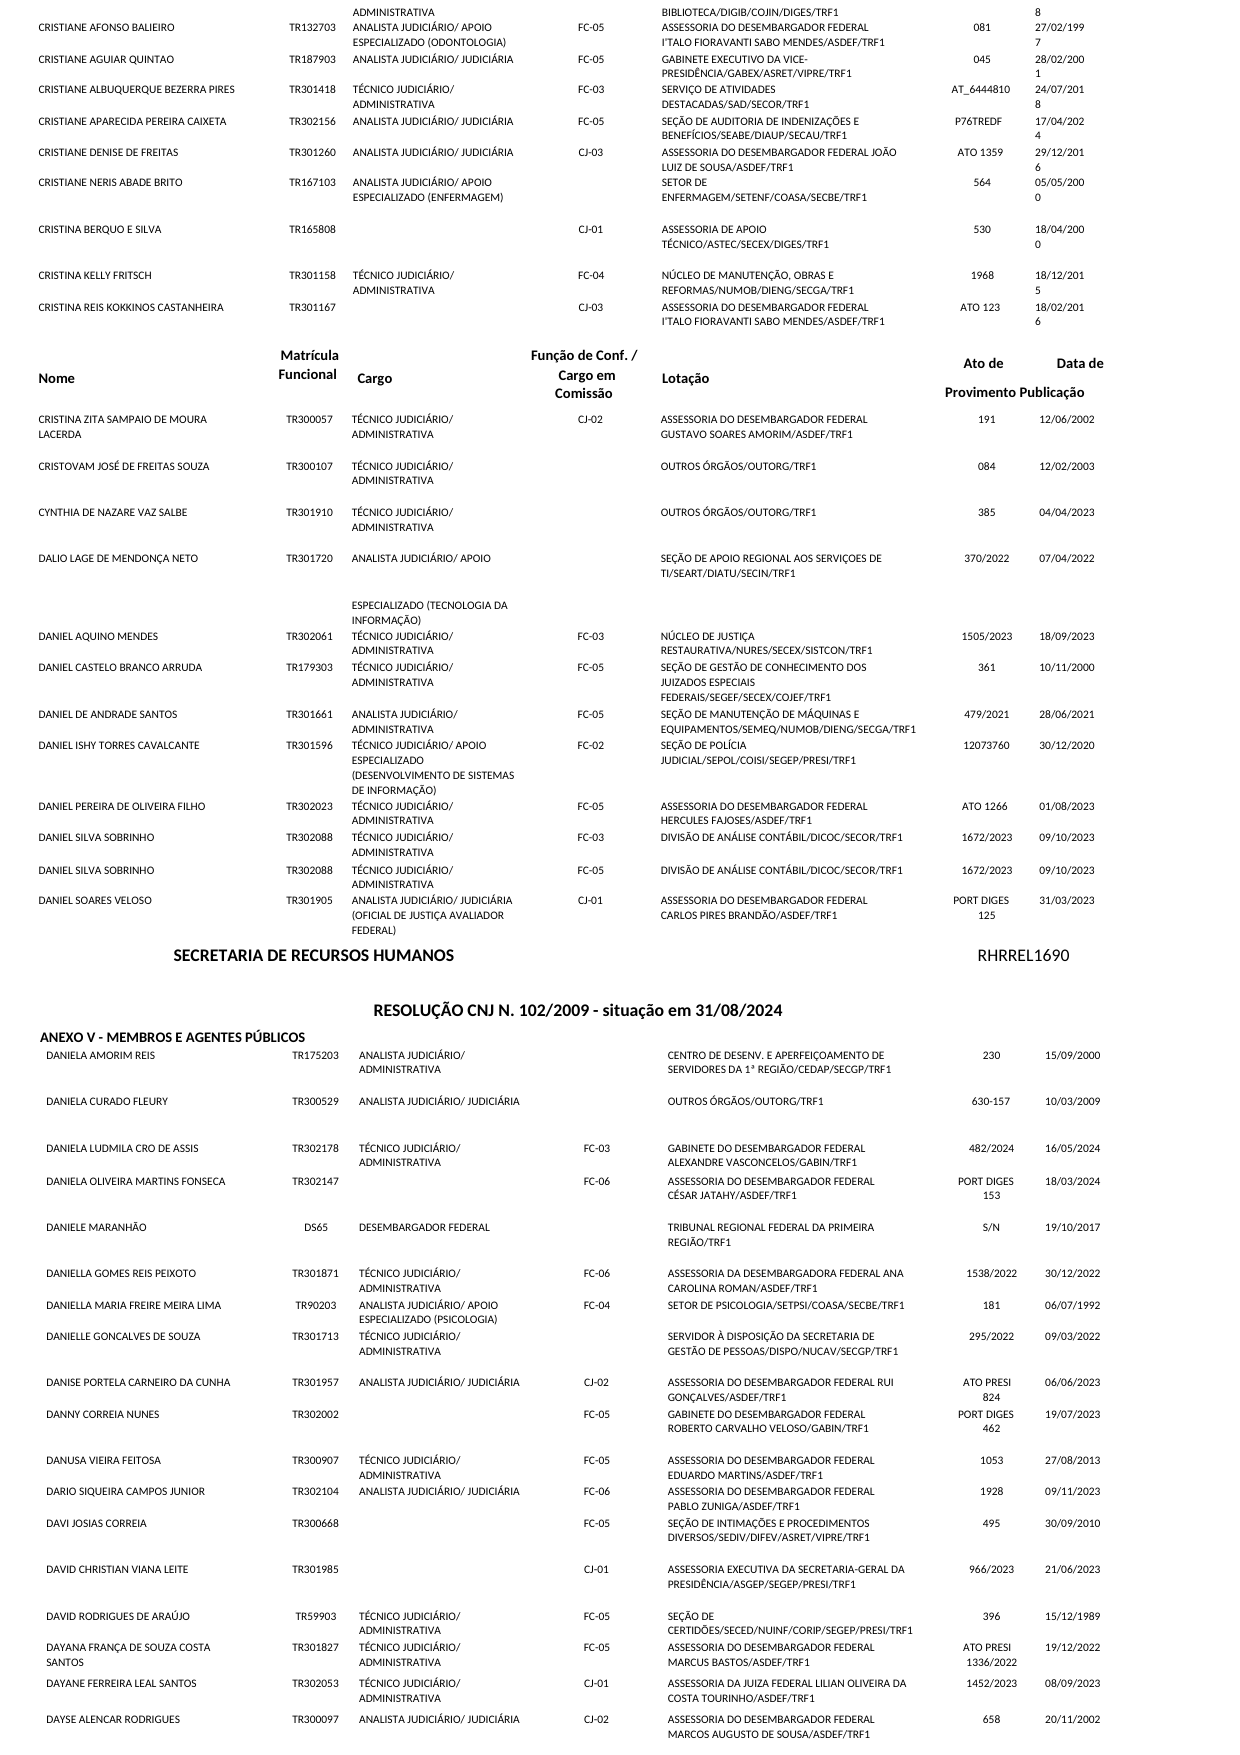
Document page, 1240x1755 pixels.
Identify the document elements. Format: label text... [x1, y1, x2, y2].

table_cell TÉCNICO JUDICIÁRIO/ ADMINISTRATIVA [352, 412, 531, 459]
table_cell [531, 505, 555, 552]
table_cell PORT DIGES 125 [945, 894, 1039, 939]
table_cell 18/04/2000 [1035, 222, 1089, 268]
table_cell CRISTIANE AFONSO BALIEIRO TR132703 [38, 21, 353, 52]
table_cell 09/10/2023 [1039, 830, 1104, 863]
table_cell DANIEL AQUINO MENDES [38, 629, 278, 660]
table_cell 30/12/2020 [1039, 738, 1104, 799]
table_cell NÚCLEO DE MANUTENÇÃO, OBRAS E REFORMAS/NUMOB/DIENG/SECGA/TRF1 [662, 269, 944, 300]
table_cell SERVIÇO DE ATIVIDADES DESTACADAS/SAD/SECOR/TRF1 [662, 83, 944, 114]
table_cell ASSESSORIA DO DESEMBARGADOR FEDERAL MARCOS AUGUSTO DE SOUSA/ASDEF/TRF1 [668, 1712, 957, 1743]
table_cell SEÇÃO DE AUDITORIA DE INDENIZAÇÕES E BENEFÍCIOS/SEABE/DIAUP/SECAU/TRF1 [662, 114, 944, 145]
table_cell ANALISTA JUDICIÁRIO/ ADMINISTRATIVA [352, 708, 555, 738]
table_cell 06/07/1992 [1044, 1298, 1101, 1329]
table_cell TÉCNICO JUDICIÁRIO/ ADMINISTRATIVA [352, 459, 531, 505]
table_cell 1505/2023 [945, 629, 1039, 660]
table_cell DARIO SIQUEIRA CAMPOS JUNIOR [46, 1485, 292, 1516]
table_cell CJ-01 [584, 1676, 668, 1712]
table_cell Cargo em Comissão [555, 366, 661, 412]
table_cell TR301871 [292, 1267, 359, 1298]
table_cell ASSESSORIA DA DESEMBARGADORA FEDERAL ANA CAROLINA ROMAN/ASDEF/TRF1 [668, 1267, 957, 1298]
table_cell ASSESSORIA DO DESEMBARGADOR FEDERAL CARLOS PIRES BRANDÃO/ASDEF/TRF1 [661, 894, 945, 939]
table_cell 396 [958, 1609, 1044, 1640]
table_cell FC-03 [555, 629, 661, 660]
table_cell CRISTINA ZITA SAMPAIO DE MOURA LACERDA [38, 412, 278, 459]
table_cell SEÇÃO DE INTIMAÇÕES E PROCEDIMENTOS DIVERSOS/SEDIV/DIFEV/ASRET/VIPRE/TRF1 [668, 1516, 957, 1562]
table_cell FC-05 [584, 1640, 668, 1676]
table_cell 1968 [944, 269, 1035, 300]
table_cell DANIEL ISHY TORRES CAVALCANTE [38, 738, 278, 799]
table_cell FC-05 [578, 21, 662, 52]
table_cell GABINETE DO DESEMBARGADOR FEDERAL ROBERTO CARVALHO VELOSO/GABIN/TRF1 [668, 1407, 957, 1453]
table_cell FC-05 [555, 708, 661, 738]
table_cell [531, 552, 555, 598]
table_cell 361 [945, 660, 1039, 708]
table_cell TÉCNICO JUDICIÁRIO/ ADMINISTRATIVA [359, 1267, 583, 1298]
table_cell ANALISTA JUDICIÁRIO/ JUDICIÁRIA [353, 114, 578, 145]
table_cell TR301596 [278, 738, 352, 799]
table_header TR175203 [292, 1048, 359, 1094]
table_cell 630-157 [958, 1094, 1044, 1141]
table_cell [944, 5, 1035, 21]
table_cell DANIELLA GOMES REIS PEIXOTO [46, 1267, 292, 1298]
table_cell [578, 5, 662, 21]
table_cell TR301910 [278, 505, 352, 552]
table_cell TR302002 [292, 1407, 359, 1453]
table_cell DAYANE FERREIRA LEAL SANTOS [46, 1676, 292, 1712]
table_cell ASSESSORIA DO DESEMBARGADOR FEDERAL MARCUS BASTOS/ASDEF/TRF1 [668, 1640, 957, 1676]
table_cell DANIEL SOARES VELOSO [38, 894, 278, 939]
table_cell FC-03 [555, 830, 661, 863]
table_cell 18/12/2015 [1035, 269, 1089, 300]
table_cell 09/10/2023 [1039, 863, 1104, 893]
table_cell TÉCNICO JUDICIÁRIO/ ADMINISTRATIVA [352, 505, 531, 552]
table_cell 31/03/2023 [1039, 894, 1104, 939]
table_cell 28/06/2021 [1039, 708, 1104, 738]
table_cell TR301713 [292, 1329, 359, 1376]
table_cell DANIELA LUDMILA CRO DE ASSIS [46, 1141, 292, 1174]
table_cell TÉCNICO JUDICIÁRIO/ APOIO ESPECIALIZADO (DESENVOLVIMENTO DE SISTEMAS DE INFORMAÇÃO) [352, 738, 555, 799]
table_cell 07/04/2022 [1039, 552, 1104, 629]
table_cell 01/08/2023 [1039, 799, 1104, 830]
table_cell FC-04 [584, 1298, 668, 1329]
table_cell 24/07/2018 [1035, 83, 1089, 114]
table_cell TR302178 [292, 1141, 359, 1174]
table_cell [531, 412, 555, 459]
text RESOLUÇÃO CNJ N. 102/2009 - situação em 31/08/2024 [70, 999, 1085, 1021]
table_cell 370/2022 [945, 552, 1039, 629]
table_cell 658 [958, 1712, 1044, 1743]
table_cell 08/09/2023 [1044, 1676, 1101, 1712]
table_cell 27/02/1997 [1035, 21, 1089, 52]
table_cell 19/12/2022 [1044, 1640, 1101, 1676]
table_header Matrícula Funcional [278, 346, 352, 412]
table_cell 1672/2023 [945, 830, 1039, 863]
table_cell ANALISTA JUDICIÁRIO/ APOIO [352, 552, 531, 598]
table_cell DANUSA VIEIRA FEITOSA [46, 1453, 292, 1484]
table_cell TR300097 [292, 1712, 359, 1743]
table_cell 19/10/2017 [1044, 1220, 1101, 1267]
table_cell TÉCNICO JUDICIÁRIO/ ADMINISTRATIVA [353, 269, 578, 300]
table_cell TÉCNICO JUDICIÁRIO/ ADMINISTRATIVA [353, 83, 578, 114]
table_cell ASSESSORIA DO DESEMBARGADOR FEDERAL GUSTAVO SOARES AMORIM/ASDEF/TRF1 [661, 412, 945, 459]
table_cell CRISTOVAM JOSÉ DE FREITAS SOUZA [38, 459, 278, 505]
table_cell OUTROS ÓRGÃOS/OUTORG/TRF1 [661, 459, 945, 505]
table_cell NÚCLEO DE JUSTIÇA RESTAURATIVA/NURES/SECEX/SISTCON/TRF1 [661, 629, 945, 660]
table_cell PORT DIGES 153 [958, 1174, 1044, 1220]
table_cell TR301720 [278, 552, 352, 629]
table_cell 18/09/2023 [1039, 629, 1104, 660]
table_cell [531, 459, 555, 505]
table_cell 482/2024 [958, 1141, 1044, 1174]
table_cell ANALISTA JUDICIÁRIO/ APOIO ESPECIALIZADO (PSICOLOGIA) [359, 1298, 583, 1329]
table_cell DESEMBARGADOR FEDERAL [359, 1220, 583, 1267]
table_cell TR300529 [292, 1094, 359, 1141]
table_cell 18/03/2024 [1044, 1174, 1101, 1220]
table_cell 09/11/2023 [1044, 1485, 1101, 1516]
table_cell 17/04/2024 [1035, 114, 1089, 145]
table_cell 16/05/2024 [1044, 1141, 1101, 1174]
table_cell [353, 300, 578, 346]
table_header Lotação [661, 346, 945, 412]
table_cell CRISTINA BERQUO E SILVA TR165808 [38, 222, 353, 268]
table_cell TR302104 [292, 1485, 359, 1516]
table_cell ANALISTA JUDICIÁRIO/ JUDICIÁRIA [353, 145, 578, 176]
table_cell DANIEL PEREIRA DE OLIVEIRA FILHO [38, 799, 278, 830]
table_cell 28/02/2001 [1035, 52, 1089, 82]
table_header Ato de Data de Provimento Publicação [945, 346, 1104, 412]
table_cell TR302053 [292, 1676, 359, 1712]
table_cell 06/06/2023 [1044, 1376, 1101, 1407]
table_cell CJ-02 [555, 412, 661, 459]
table_cell TÉCNICO JUDICIÁRIO/ ADMINISTRATIVA [352, 830, 555, 863]
table_cell DAYSE ALENCAR RODRIGUES [46, 1712, 292, 1743]
table_cell 181 [958, 1298, 1044, 1329]
table_cell DS65 [292, 1220, 359, 1267]
table_cell [584, 1329, 668, 1376]
table_header ANALISTA JUDICIÁRIO/ ADMINISTRATIVA [359, 1048, 583, 1094]
table_cell SEÇÃO DE APOIO REGIONAL AOS SERVIÇOES DE TI/SEART/DIATU/SECIN/TRF1 [661, 552, 945, 629]
table_cell [555, 552, 661, 629]
table_cell FC-04 [578, 269, 662, 300]
table_cell [38, 5, 353, 21]
subtitle ANEXO V - MEMBROS E AGENTES PÚBLICOS [40, 1028, 1107, 1046]
table_cell DIVISÃO DE ANÁLISE CONTÁBIL/DICOC/SECOR/TRF1 [661, 863, 945, 893]
table_cell 12073760 [945, 738, 1039, 799]
table_cell ANALISTA JUDICIÁRIO/ JUDICIÁRIA [353, 52, 578, 82]
table_cell [359, 1174, 583, 1220]
table_cell SEÇÃO DE CERTIDÕES/SECED/NUINF/CORIP/SEGEP/PRESI/TRF1 [668, 1609, 957, 1640]
table_cell SETOR DE PSICOLOGIA/SETPSI/COASA/SECBE/TRF1 [668, 1298, 957, 1329]
table_cell TR301661 [278, 708, 352, 738]
table_cell TR302023 [278, 799, 352, 830]
table_cell FC-06 [584, 1485, 668, 1516]
table_cell 10/11/2000 [1039, 660, 1104, 708]
table_header Função de Conf. / [531, 346, 661, 366]
table_header CENTRO DE DESENV. E APERFEIÇOAMENTO DE SERVIDORES DA 1ª REGIÃO/CEDAP/SECGP/TRF1 [668, 1048, 957, 1094]
table_cell TÉCNICO JUDICIÁRIO/ ADMINISTRATIVA [359, 1329, 583, 1376]
table_cell TR300057 [278, 412, 352, 459]
table_cell ASSESSORIA DO DESEMBARGADOR FEDERAL HERCULES FAJOSES/ASDEF/TRF1 [661, 799, 945, 830]
table_cell 1452/2023 [958, 1676, 1044, 1712]
table_cell FC-02 [555, 738, 661, 799]
table_cell CJ-01 [555, 894, 661, 939]
table_cell TR300668 [292, 1516, 359, 1562]
table_cell 10/03/2009 [1044, 1094, 1101, 1141]
table_cell TR301827 [292, 1640, 359, 1676]
table_cell [584, 1094, 668, 1141]
table_cell DALIO LAGE DE MENDONÇA NETO [38, 552, 278, 629]
table_cell 18/02/2016 [1035, 300, 1089, 346]
table_cell ATO PRESI 1336/2022 [958, 1640, 1044, 1676]
table_header 230 [958, 1048, 1044, 1094]
table_cell CJ-02 [584, 1712, 668, 1743]
table_cell FC-05 [555, 799, 661, 830]
table_cell ANALISTA JUDICIÁRIO/ JUDICIÁRIA (OFICIAL DE JUSTIÇA AVALIADOR FEDERAL) [352, 894, 555, 939]
table_cell ATO 123 [944, 300, 1035, 346]
table_cell DIVISÃO DE ANÁLISE CONTÁBIL/DICOC/SECOR/TRF1 [661, 830, 945, 863]
table_cell TR59903 [292, 1609, 359, 1640]
table_cell ANALISTA JUDICIÁRIO/ JUDICIÁRIA [359, 1376, 583, 1407]
table_cell 30/12/2022 [1044, 1267, 1101, 1298]
table_cell ASSESSORIA DO DESEMBARGADOR FEDERAL PABLO ZUNIGA/ASDEF/TRF1 [668, 1485, 957, 1516]
table_cell TR302061 [278, 629, 352, 660]
table_cell 084 [945, 459, 1039, 505]
table_cell ASSESSORIA DO DESEMBARGADOR FEDERAL I'TALO FIORAVANTI SABO MENDES/ASDEF/TRF1 [662, 21, 944, 52]
table_cell TÉCNICO JUDICIÁRIO/ ADMINISTRATIVA [352, 863, 555, 893]
table_cell FC-05 [578, 52, 662, 82]
table_cell 966/2023 [958, 1562, 1044, 1609]
table_cell FC-05 [555, 863, 661, 893]
table_cell 530 [944, 222, 1035, 268]
table_cell TR301957 [292, 1376, 359, 1407]
table_cell ATO 1359 [944, 145, 1035, 176]
table_cell [353, 222, 578, 268]
table_cell TR90203 [292, 1298, 359, 1329]
table_cell 8 [1035, 5, 1089, 21]
table_cell [555, 505, 661, 552]
table_cell SETOR DE ENFERMAGEM/SETENF/COASA/SECBE/TRF1 [662, 176, 944, 222]
table_cell 05/05/2000 [1035, 176, 1089, 222]
table_cell ASSESSORIA DO DESEMBARGADOR FEDERAL CÉSAR JATAHY/ASDEF/TRF1 [668, 1174, 957, 1220]
table_cell 20/11/2002 [1044, 1712, 1101, 1743]
table_cell TR302088 [278, 863, 352, 893]
table_cell DANIELLE GONCALVES DE SOUZA [46, 1329, 292, 1376]
table_cell [359, 1516, 583, 1562]
table_cell 191 [945, 412, 1039, 459]
table_cell DAVID RODRIGUES DE ARAÚJO [46, 1609, 292, 1640]
table_cell ANALISTA JUDICIÁRIO/ APOIO ESPECIALIZADO (ENFERMAGEM) [353, 176, 578, 222]
table_cell 1672/2023 [945, 863, 1039, 893]
table_cell TÉCNICO JUDICIÁRIO/ ADMINISTRATIVA [352, 629, 555, 660]
table_cell DANIEL DE ANDRADE SANTOS [38, 708, 278, 738]
table_cell TR301905 [278, 894, 352, 939]
table_cell DANIEL CASTELO BRANCO ARRUDA [38, 660, 278, 708]
table_cell FC-05 [584, 1407, 668, 1453]
table_cell 045 [944, 52, 1035, 82]
table_cell S/N [958, 1220, 1044, 1267]
table_cell CRISTIANE APARECIDA PEREIRA CAIXETA TR302156 [38, 114, 353, 145]
table_cell FC-05 [578, 114, 662, 145]
table_cell SEÇÃO DE MANUTENÇÃO DE MÁQUINAS E EQUIPAMENTOS/SEMEQ/NUMOB/DIENG/SECGA/TRF1 [661, 708, 945, 738]
table_cell P76TREDF [944, 114, 1035, 145]
table_cell DANISE PORTELA CARNEIRO DA CUNHA [46, 1376, 292, 1407]
table_cell ASSESSORIA DO DESEMBARGADOR FEDERAL EDUARDO MARTINS/ASDEF/TRF1 [668, 1453, 957, 1484]
table_cell FC-03 [584, 1141, 668, 1174]
table_cell TÉCNICO JUDICIÁRIO/ ADMINISTRATIVA [352, 660, 555, 708]
table_cell 29/12/2016 [1035, 145, 1089, 176]
table_cell [555, 459, 661, 505]
table_cell 1538/2022 [958, 1267, 1044, 1298]
table_cell CJ-01 [584, 1562, 668, 1609]
table_cell FC-06 [584, 1174, 668, 1220]
table_cell DANIELLA MARIA FREIRE MEIRA LIMA [46, 1298, 292, 1329]
table_cell ASSESSORIA DA JUIZA FEDERAL LILIAN OLIVEIRA DA COSTA TOURINHO/ASDEF/TRF1 [668, 1676, 957, 1712]
table_cell DANIEL SILVA SOBRINHO [38, 863, 278, 893]
table_cell AT_6444810 [944, 83, 1035, 114]
table_cell DANIELA CURADO FLEURY [46, 1094, 292, 1141]
table_cell TÉCNICO JUDICIÁRIO/ ADMINISTRATIVA [359, 1453, 583, 1484]
table_cell TR302147 [292, 1174, 359, 1220]
table_cell DANIEL SILVA SOBRINHO [38, 830, 278, 863]
table_cell 15/12/1989 [1044, 1609, 1101, 1640]
table_cell CRISTINA KELLY FRITSCH TR301158 [38, 269, 353, 300]
table_header Nome [38, 346, 278, 412]
table_header DANIELA AMORIM REIS [46, 1048, 292, 1094]
table_cell FC-05 [584, 1453, 668, 1484]
table_cell TR179303 [278, 660, 352, 708]
table_cell TÉCNICO JUDICIÁRIO/ ADMINISTRATIVA [359, 1640, 583, 1676]
table_cell 27/08/2013 [1044, 1453, 1101, 1484]
table_cell 30/09/2010 [1044, 1516, 1101, 1562]
table_cell FC-05 [555, 660, 661, 708]
table_cell [578, 176, 662, 222]
table_header 15/09/2000 [1044, 1048, 1101, 1094]
table_cell TÉCNICO JUDICIÁRIO/ ADMINISTRATIVA [359, 1676, 583, 1712]
table_cell ANALISTA JUDICIÁRIO/ APOIO ESPECIALIZADO (ODONTOLOGIA) [353, 21, 578, 52]
table_cell FC-06 [584, 1267, 668, 1298]
table_cell CJ-03 [578, 300, 662, 346]
table_cell OUTROS ÓRGÃOS/OUTORG/TRF1 [668, 1094, 957, 1141]
table_cell ASSESSORIA DO DESEMBARGADOR FEDERAL I'TALO FIORAVANTI SABO MENDES/ASDEF/TRF1 [662, 300, 944, 346]
table_cell 081 [944, 21, 1035, 52]
table_cell TRIBUNAL REGIONAL FEDERAL DA PRIMEIRA REGIÃO/TRF1 [668, 1220, 957, 1267]
table_cell 1053 [958, 1453, 1044, 1484]
table_cell CJ-01 [578, 222, 662, 268]
table_cell DANNY CORREIA NUNES [46, 1407, 292, 1453]
table_cell CRISTIANE NERIS ABADE BRITO TR167103 [38, 176, 353, 222]
table_cell TÉCNICO JUDICIÁRIO/ ADMINISTRATIVA [359, 1141, 583, 1174]
table_cell TR301985 [292, 1562, 359, 1609]
table_cell CJ-02 [584, 1376, 668, 1407]
table_cell CRISTINA REIS KOKKINOS CASTANHEIRA TR301167 [38, 300, 353, 346]
table_cell ASSESSORIA DO DESEMBARGADOR FEDERAL RUI GONÇALVES/ASDEF/TRF1 [668, 1376, 957, 1407]
table_cell FC-05 [584, 1609, 668, 1640]
table_cell 479/2021 [945, 708, 1039, 738]
table_cell CRISTIANE AGUIAR QUINTAO TR187903 [38, 52, 353, 82]
table_cell 295/2022 [958, 1329, 1044, 1376]
table_cell SEÇÃO DE GESTÃO DE CONHECIMENTO DOS JUIZADOS ESPECIAIS FEDERAIS/SEGEF/SECEX/COJEF/TRF1 [661, 660, 945, 708]
table_cell [531, 366, 555, 412]
table_cell FC-05 [584, 1516, 668, 1562]
table_cell ATO 1266 [945, 799, 1039, 830]
table_cell BIBLIOTECA/DIGIB/COJIN/DIGES/TRF1 [662, 5, 944, 21]
table_cell ANALISTA JUDICIÁRIO/ JUDICIÁRIA [359, 1712, 583, 1743]
table_cell FC-03 [578, 83, 662, 114]
table_cell OUTROS ÓRGÃOS/OUTORG/TRF1 [661, 505, 945, 552]
table_cell ADMINISTRATIVA [353, 5, 578, 21]
table_cell CJ-03 [578, 145, 662, 176]
table_cell TÉCNICO JUDICIÁRIO/ ADMINISTRATIVA [359, 1609, 583, 1640]
table_cell CYNTHIA DE NAZARE VAZ SALBE [38, 505, 278, 552]
table_cell 19/07/2023 [1044, 1407, 1101, 1453]
table_cell 385 [945, 505, 1039, 552]
table_cell CRISTIANE ALBUQUERQUE BEZERRA PIRES TR301418 [38, 83, 353, 114]
table_cell CRISTIANE DENISE DE FREITAS TR301260 [38, 145, 353, 176]
table_cell 04/04/2023 [1039, 505, 1104, 552]
table_cell 21/06/2023 [1044, 1562, 1101, 1609]
table_cell 495 [958, 1516, 1044, 1562]
table_cell [584, 1220, 668, 1267]
table_cell DANIELA OLIVEIRA MARTINS FONSECA [46, 1174, 292, 1220]
table_cell ESPECIALIZADO (TECNOLOGIA DA INFORMAÇÃO) [352, 598, 555, 629]
table_cell 12/06/2002 [1039, 412, 1104, 459]
table_cell ASSESSORIA DO DESEMBARGADOR FEDERAL JOÃO LUIZ DE SOUSA/ASDEF/TRF1 [662, 145, 944, 176]
table_cell ANALISTA JUDICIÁRIO/ JUDICIÁRIA [359, 1485, 583, 1516]
table_cell 564 [944, 176, 1035, 222]
table_cell DANIELE MARANHÃO [46, 1220, 292, 1267]
table_cell GABINETE EXECUTIVO DA VICE- PRESIDÊNCIA/GABEX/ASRET/VIPRE/TRF1 [662, 52, 944, 82]
table_cell DAVI JOSIAS CORREIA [46, 1516, 292, 1562]
table_cell ATO PRESI 824 [958, 1376, 1044, 1407]
table_cell TÉCNICO JUDICIÁRIO/ ADMINISTRATIVA [352, 799, 555, 830]
table_cell TR300107 [278, 459, 352, 505]
table_cell ASSESSORIA DE APOIO TÉCNICO/ASTEC/SECEX/DIGES/TRF1 [662, 222, 944, 268]
table_cell DAVID CHRISTIAN VIANA LEITE [46, 1562, 292, 1609]
table_cell [359, 1407, 583, 1453]
table_cell GABINETE DO DESEMBARGADOR FEDERAL ALEXANDRE VASCONCELOS/GABIN/TRF1 [668, 1141, 957, 1174]
table_cell TR302088 [278, 830, 352, 863]
text SECRETARIA DE RECURSOS HUMANOS RHRREL1690 [38, 939, 1107, 967]
table_header [584, 1048, 668, 1094]
table_header Cargo [352, 346, 531, 412]
table_cell [359, 1562, 583, 1609]
table_cell DAYANA FRANÇA DE SOUZA COSTA SANTOS [46, 1640, 292, 1676]
table_cell SEÇÃO DE POLÍCIA JUDICIAL/SEPOL/COISI/SEGEP/PRESI/TRF1 [661, 738, 945, 799]
table_cell 1928 [958, 1485, 1044, 1516]
table_cell TR300907 [292, 1453, 359, 1484]
table_cell PORT DIGES 462 [958, 1407, 1044, 1453]
table_cell SERVIDOR À DISPOSIÇÃO DA SECRETARIA DE GESTÃO DE PESSOAS/DISPO/NUCAV/SECGP/TRF1 [668, 1329, 957, 1376]
table_cell ASSESSORIA EXECUTIVA DA SECRETARIA-GERAL DA PRESIDÊNCIA/ASGEP/SEGEP/PRESI/TRF1 [668, 1562, 957, 1609]
table_cell 09/03/2022 [1044, 1329, 1101, 1376]
table_cell ANALISTA JUDICIÁRIO/ JUDICIÁRIA [359, 1094, 583, 1141]
table_cell 12/02/2003 [1039, 459, 1104, 505]
